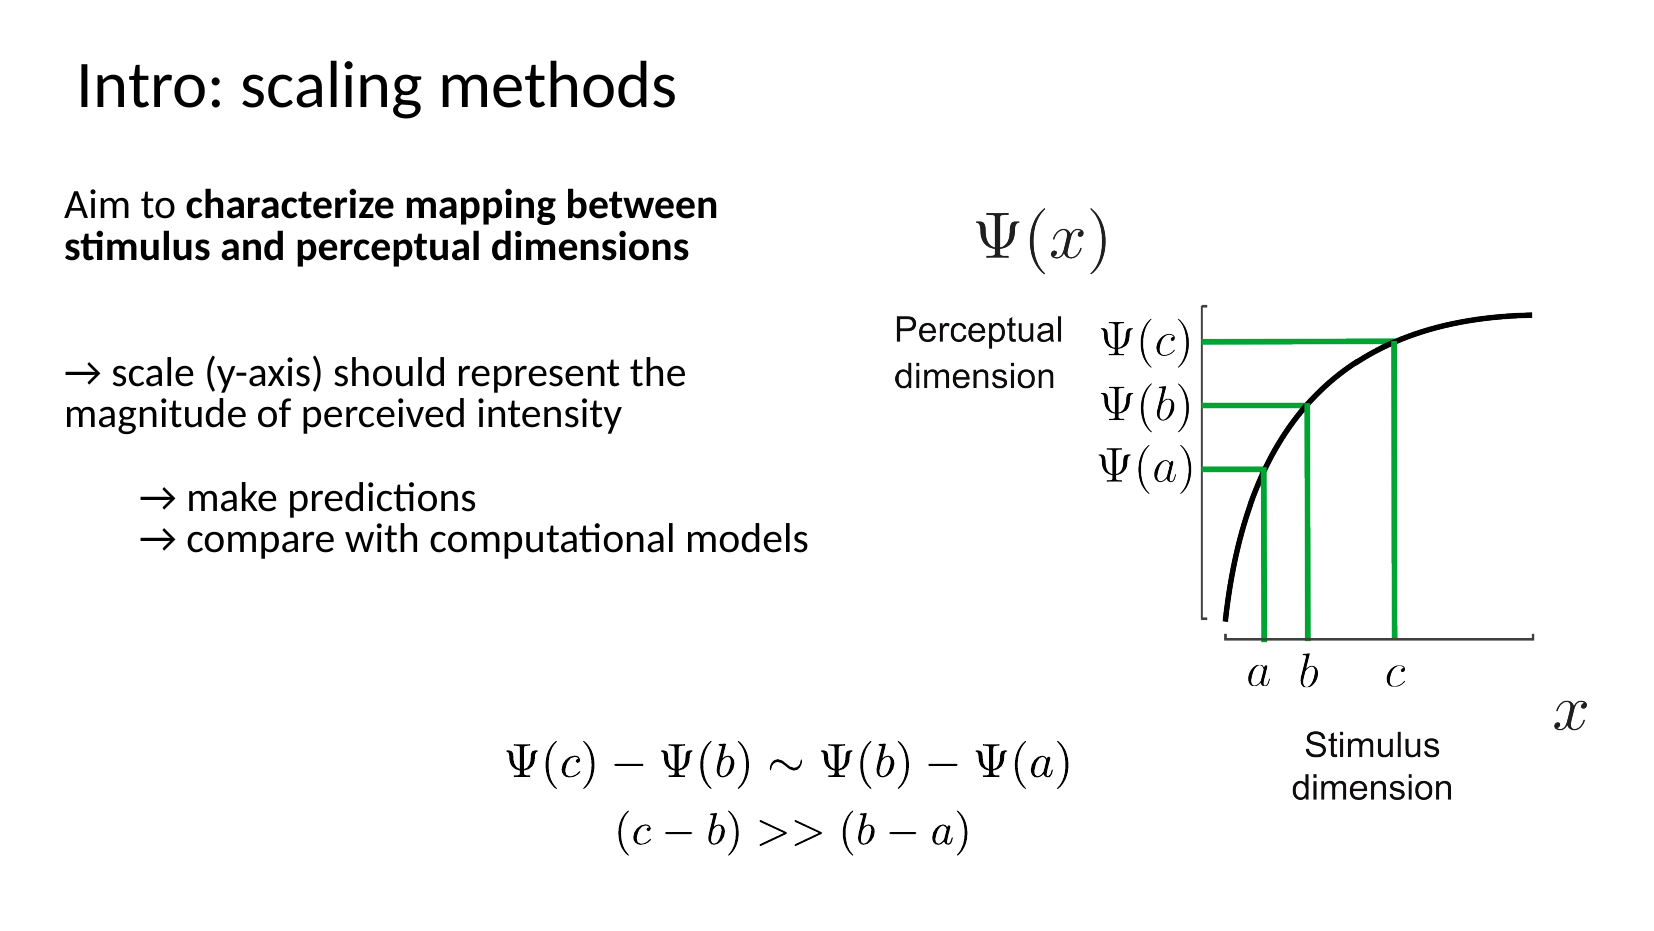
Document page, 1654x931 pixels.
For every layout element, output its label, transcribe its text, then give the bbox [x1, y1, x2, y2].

title Intro: scaling methods [76, 13, 1565, 169]
text_box [826, 740, 1069, 789]
picture [895, 208, 1587, 800]
text_box [616, 810, 968, 856]
text_box Aim to characterize mapping between stimulus and perceptual dimensions → scale (y-axis) should represent the magnitude of perceived intensity → make predictions → compare with computational models [49, 180, 826, 826]
